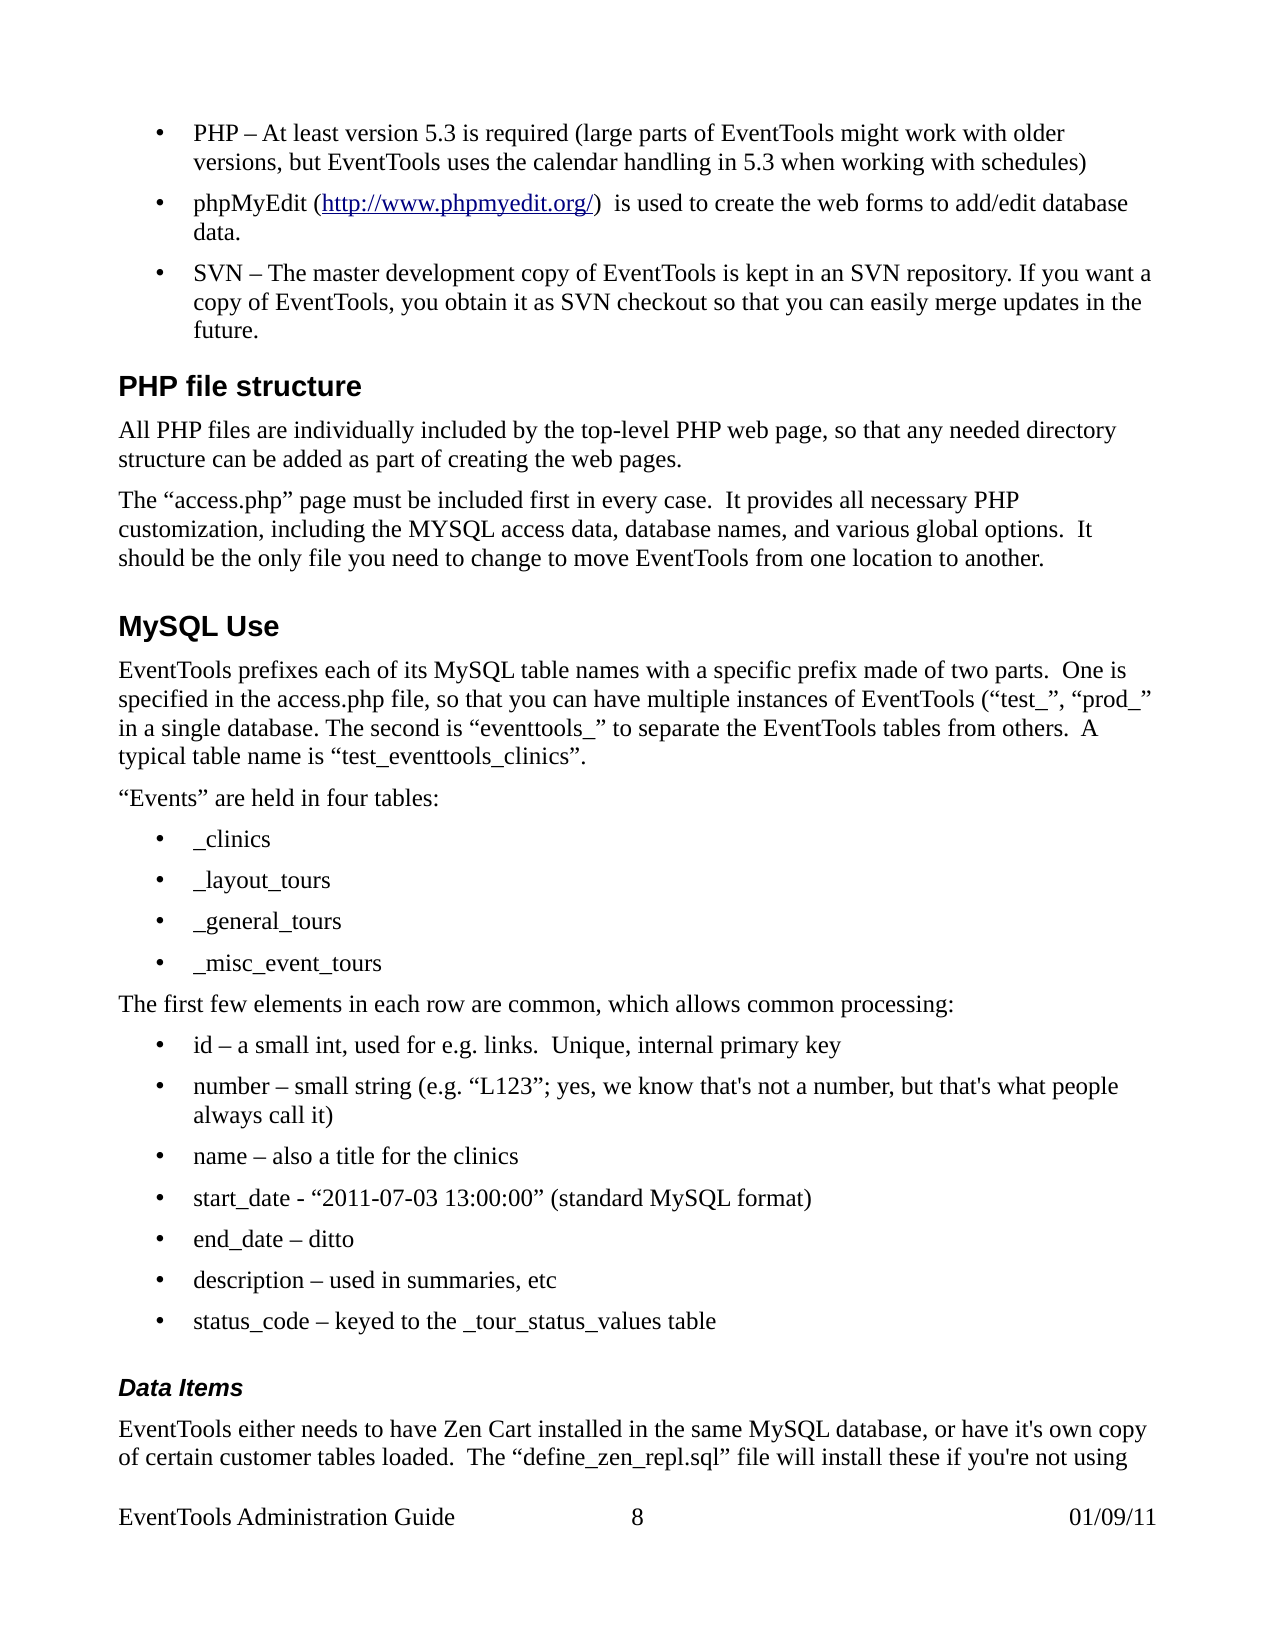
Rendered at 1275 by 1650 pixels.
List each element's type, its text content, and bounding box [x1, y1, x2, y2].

list _general_tours [156, 906, 1157, 935]
list _layout_tours [156, 865, 1157, 894]
list start_date - “2011-07-03 13:00:00” (standard MySQL format) [156, 1183, 1157, 1211]
list phpMyEdit (http://www.phpmyedit.org/) is used to create the web forms to add/edit database data. [156, 188, 1157, 246]
subtitle MySQL Use [118, 609, 1157, 643]
subtitle PHP file structure [118, 369, 1157, 403]
list _misc_event_tours [156, 948, 1157, 976]
text “Events” are held in four tables: [118, 783, 1157, 811]
list id – a small int, used for e.g. links. Unique, internal primary key [156, 1030, 1157, 1059]
text The first few elements in each row are common, which allows common processing: [118, 989, 1157, 1018]
list SVN – The master development copy of EventTools is kept in an SVN repository. If you want a copy of EventTools, you obtain it as SVN checkout so that you can easily merge updates in the future. [156, 258, 1157, 344]
list _clinics [156, 824, 1157, 853]
list number – small string (e.g. “L123”; yes, we know that's not a number, but that's what people always call it) [156, 1071, 1157, 1129]
list description – used in summaries, etc [156, 1265, 1157, 1294]
list end_date – ditto [156, 1224, 1157, 1253]
text EventTools either needs to have Zen Cart installed in the same MySQL database, or have it's own copy of certain customer tables loaded. The “define_zen_repl.sql” file will install these if you're not using [118, 1414, 1157, 1471]
list PHP – At least version 5.3 is required (large parts of EventTools might work with older versions, but EventTools uses the calendar handling in 5.3 when working with schedules) [156, 118, 1157, 176]
list name – also a title for the clinics [156, 1141, 1157, 1170]
text The “access.php” page must be included first in every case. It provides all necessary PHP customization, including the MYSQL access data, database names, and various global options. It should be the only file you need to change to move EventTools from one location to another. [118, 485, 1157, 572]
text EventTools prefixes each of its MySQL table names with a specific prefix made of two parts. One is specified in the access.php file, so that you can have multiple instances of EventTools (“test_”, “prod_” in a single database. The second is “eventtools_” to separate the EventTools tables from others. A typical table name is “test_eventtools_clinics”. [118, 655, 1157, 770]
subtitle Data Items [118, 1373, 1157, 1401]
list status_code – keyed to the _tour_status_values table [156, 1306, 1157, 1335]
text All PHP files are individually included by the top-level PHP web page, so that any needed directory structure can be added as part of creating the web pages. [118, 415, 1157, 473]
